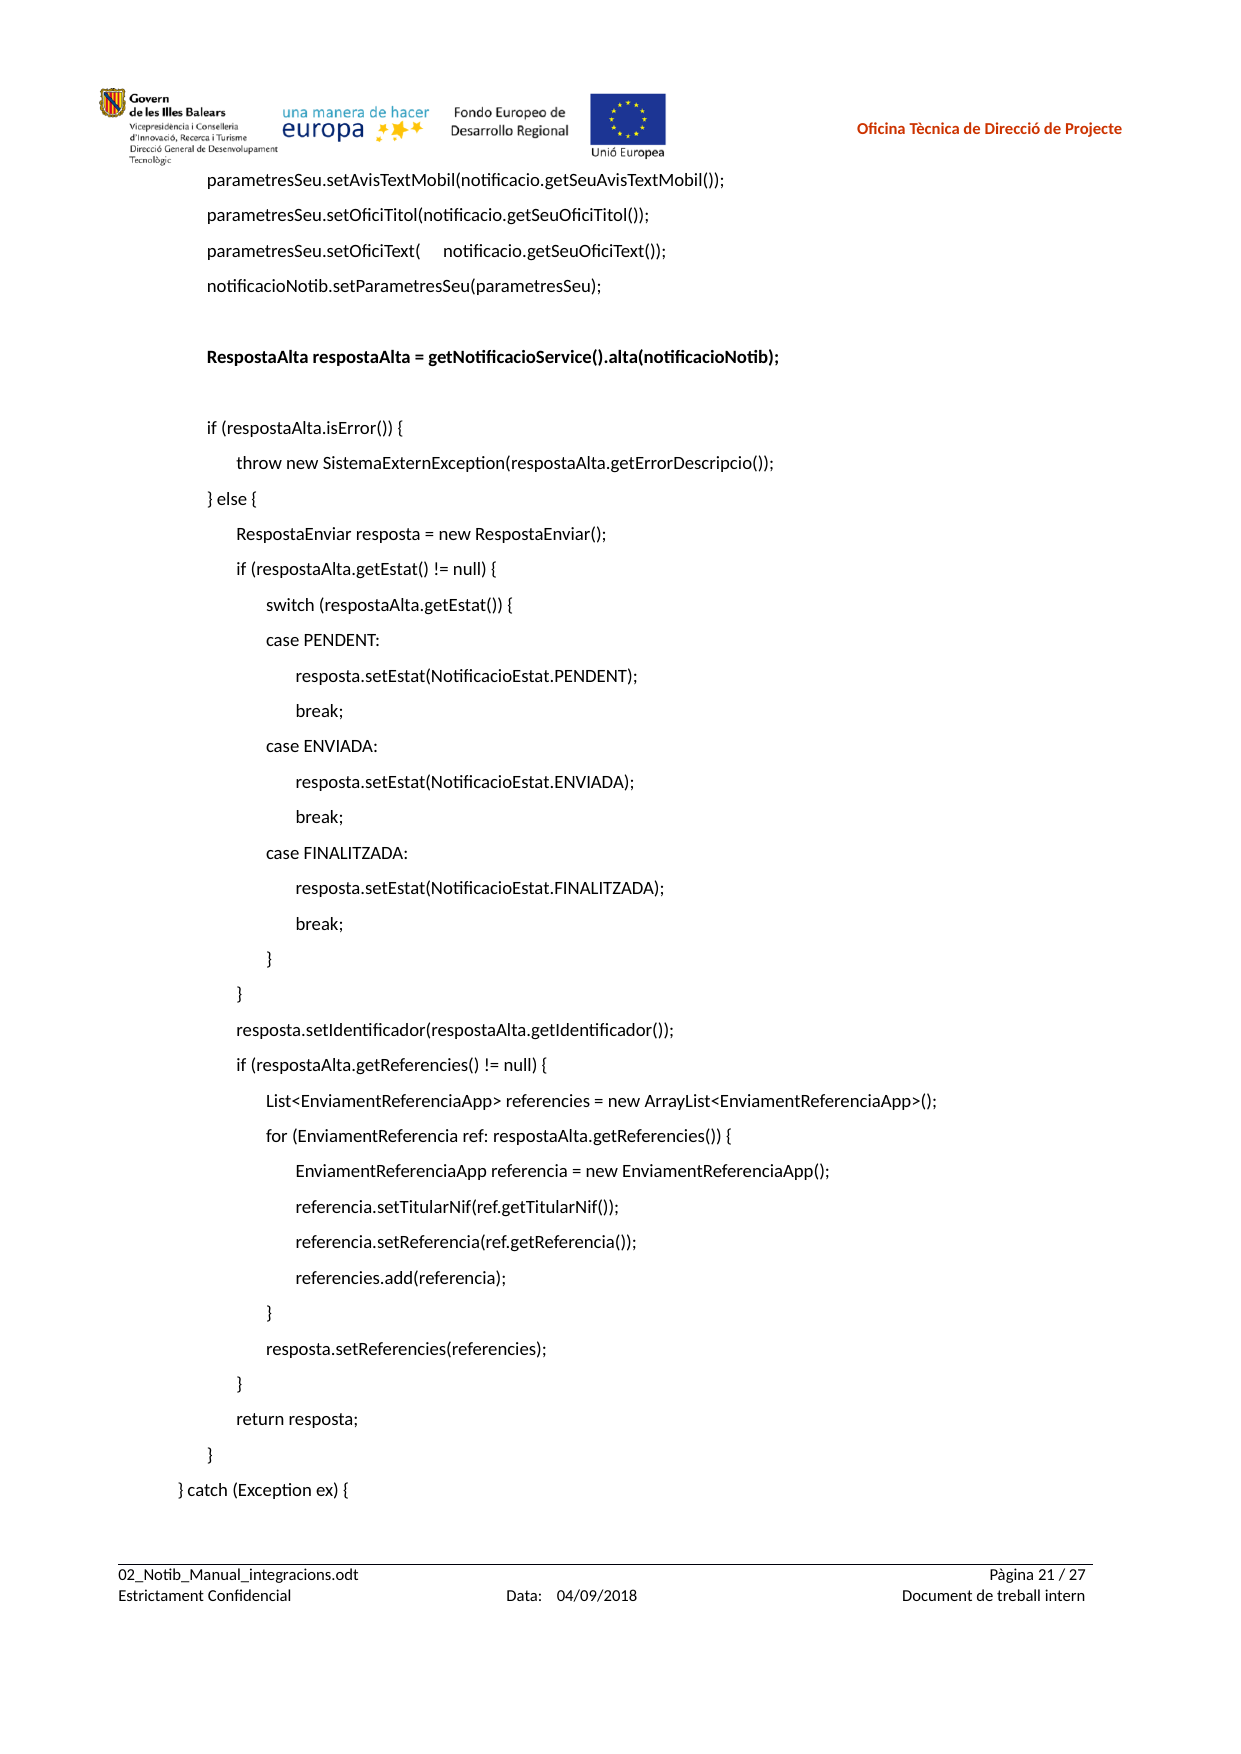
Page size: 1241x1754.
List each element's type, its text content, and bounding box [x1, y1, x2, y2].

text referencies.add(referencia); [118, 1266, 1122, 1289]
text return resposta; [118, 1407, 1122, 1430]
text } [118, 1372, 1122, 1395]
text } else { [118, 487, 1122, 509]
text parametresSeu.setOficiText( notificacio.getSeuOficiText()); [118, 239, 1122, 262]
text switch (respostaAlta.getEstat()) { [118, 593, 1122, 616]
text } [118, 982, 1122, 1005]
text resposta.setEstat(NotificacioEstat.FINALITZADA); [118, 876, 1122, 899]
text resposta.setEstat(NotificacioEstat.PENDENT); [118, 664, 1122, 687]
text referencia.setReferencia(ref.getReferencia()); [118, 1230, 1122, 1253]
text case FINALITZADA: [118, 841, 1122, 864]
text throw new SistemaExternException(respostaAlta.getErrorDescripcio()); [118, 451, 1122, 474]
text if (respostaAlta.getReferencies() != null) { [118, 1053, 1122, 1076]
text case PENDENT: [118, 628, 1122, 651]
text } [118, 1301, 1122, 1324]
picture [99, 87, 668, 166]
text break; [118, 912, 1122, 934]
text resposta.setIdentificador(respostaAlta.getIdentificador()); [118, 1018, 1122, 1041]
text resposta.setEstat(NotificacioEstat.ENVIADA); [118, 770, 1122, 793]
text referencia.setTitularNif(ref.getTitularNif()); [118, 1195, 1122, 1218]
text EnviamentReferenciaApp referencia = new EnviamentReferenciaApp(); [118, 1159, 1122, 1182]
text List<EnviamentReferenciaApp> referencies = new ArrayList<EnviamentReferenciaApp>(); [118, 1089, 1122, 1112]
text RespostaAlta respostaAlta = getNotificacioService().alta(notificacioNotib); [118, 345, 1122, 368]
text for (EnviamentReferencia ref: respostaAlta.getReferencies()) { [118, 1124, 1122, 1147]
text } [118, 1443, 1122, 1466]
text break; [118, 699, 1122, 722]
text if (respostaAlta.isError()) { [118, 416, 1122, 439]
text notificacioNotib.setParametresSeu(parametresSeu); [118, 274, 1122, 297]
text resposta.setReferencies(referencies); [118, 1337, 1122, 1359]
text case ENVIADA: [118, 734, 1122, 757]
text RespostaEnviar resposta = new RespostaEnviar(); [118, 522, 1122, 545]
text break; [118, 805, 1122, 828]
text } [118, 947, 1122, 970]
text } catch (Exception ex) { [118, 1478, 1122, 1501]
text parametresSeu.setOficiTitol(notificacio.getSeuOficiTitol()); [118, 203, 1122, 226]
text parametresSeu.setAvisTextMobil(notificacio.getSeuAvisTextMobil()); [118, 168, 1122, 191]
text if (respostaAlta.getEstat() != null) { [118, 557, 1122, 580]
